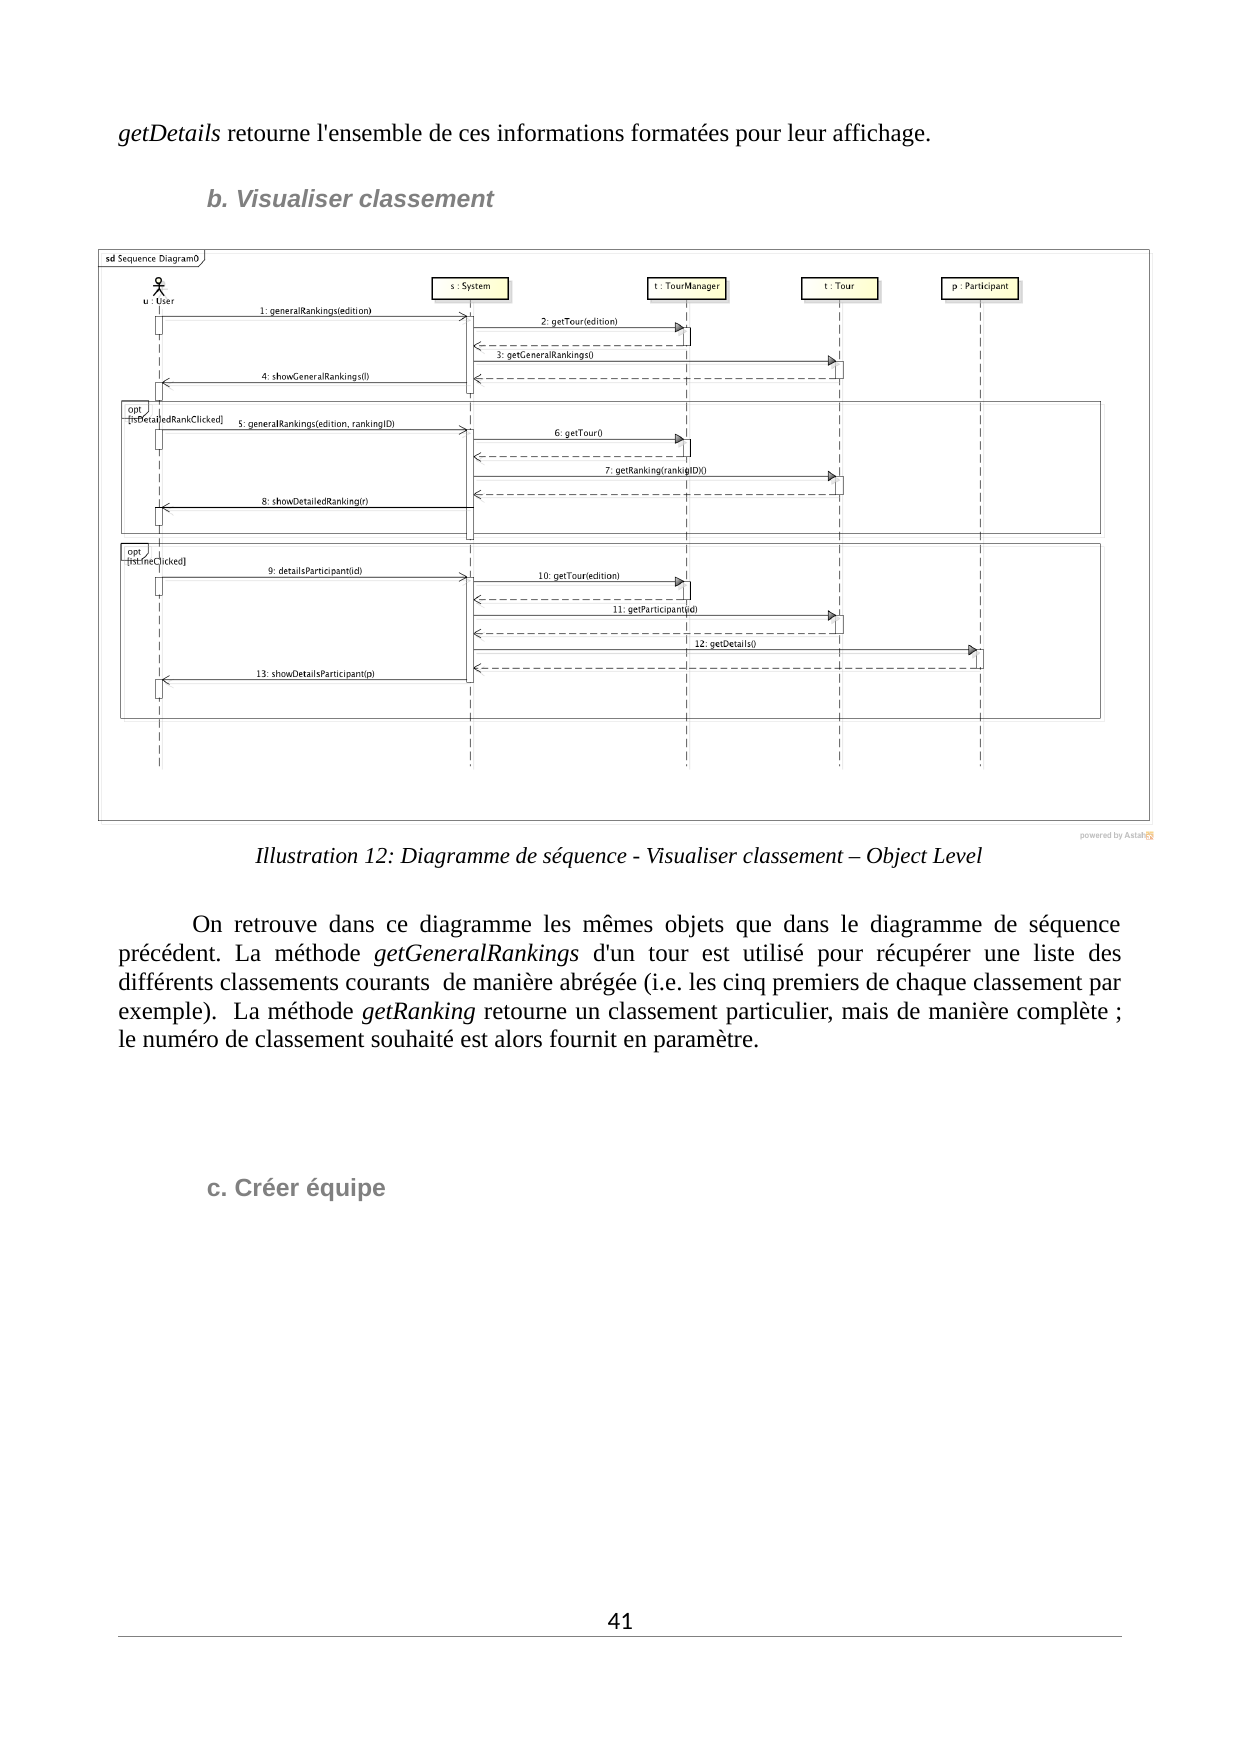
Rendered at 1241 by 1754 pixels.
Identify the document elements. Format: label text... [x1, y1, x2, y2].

text getDetails retourne l'ensemble de ces informations formatées pour leur affichage. [118, 118, 1122, 147]
text On retrouve dans ce diagramme les mêmes objets que dans le diagramme de séquence précédent. La méthode getGeneralRankings d'un tour est utilisé pour récupérer une liste des différents classements courants de manière abrégée (i.e. les cinq premiers de chaque classement par exemple). La méthode getRanking retourne un classement particulier, mais de manière complète ; le numéro de classement souhaité est alors fournit en paramètre. [118, 909, 1122, 1053]
subtitle Visualiser classement [207, 184, 1122, 213]
text Illustration 12: Diagramme de séquence - Visualiser classement – Object Level [68, 842, 1172, 868]
picture [91, 242, 1156, 842]
subtitle Créer équipe [207, 1173, 1122, 1202]
